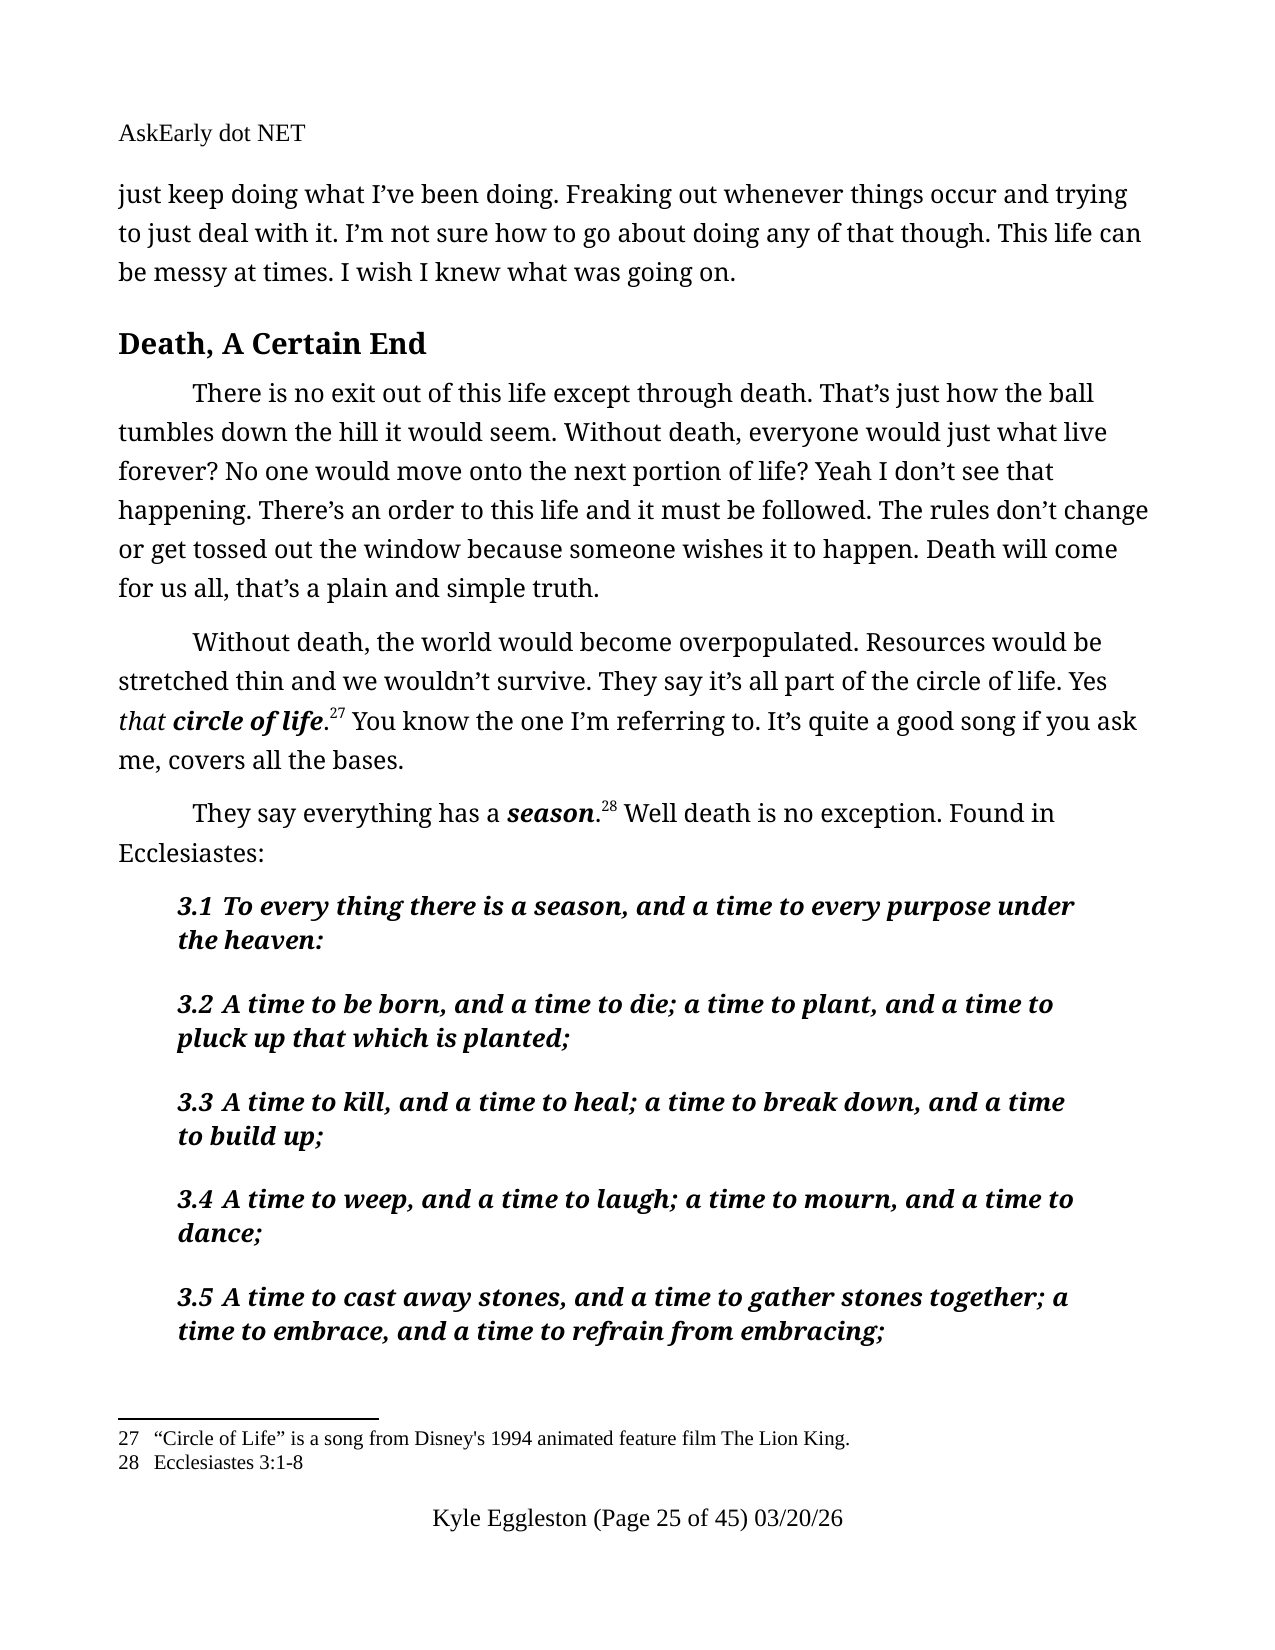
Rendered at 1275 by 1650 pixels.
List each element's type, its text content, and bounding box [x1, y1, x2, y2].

text 3.1 To every thing there is a season, and a time to every purpose under the heaven: [177, 889, 1098, 957]
text Without death, the world would become overpopulated. Resources would be stretched thin and we wouldn’t survive. They say it’s all part of the circle of life. Yes that circle of life. You know the one I’m referring to. It’s quite a good song if you ask me, covers all the bases. [118, 625, 1157, 776]
text 3.3 A time to kill, and a time to heal; a time to break down, and a time to build up; [177, 1084, 1098, 1152]
text There is no exit out of this life except through death. That’s just how the ball tumbles down the hill it would seem. Without death, everyone would just what live forever? No one would move onto the next portion of life? Yeah I don’t see that happening. There’s an order to this life and it must be followed. The rules don’t change or get tossed out the window because someone wishes it to happen. Death will come for us all, that’s a plain and simple truth. [118, 375, 1157, 605]
text “Circle of Life” is a song from Disney's 1994 animated feature film The Lion King. [118, 1426, 1157, 1449]
text just keep doing what I’ve been doing. Freaking out whenever things occur and trying to just deal with it. I’m not sure how to go about doing any of that though. This life can be messy at times. I wish I knew what was going on. [118, 176, 1157, 289]
subtitle Death, A Certain End [118, 323, 1157, 363]
text They say everything has a season. Well death is no exception. Found in Ecclesiastes: [118, 796, 1157, 869]
text 3.2 A time to be born, and a time to die; a time to plant, and a time to pluck up that which is planted; [177, 987, 1098, 1055]
text Ecclesiastes 3:1-8 [118, 1449, 1157, 1474]
text 3.4 A time to weep, and a time to laugh; a time to mourn, and a time to dance; [177, 1182, 1098, 1250]
text 3.5 A time to cast away stones, and a time to gather stones together; a time to embrace, and a time to refrain from embracing; [177, 1279, 1098, 1347]
